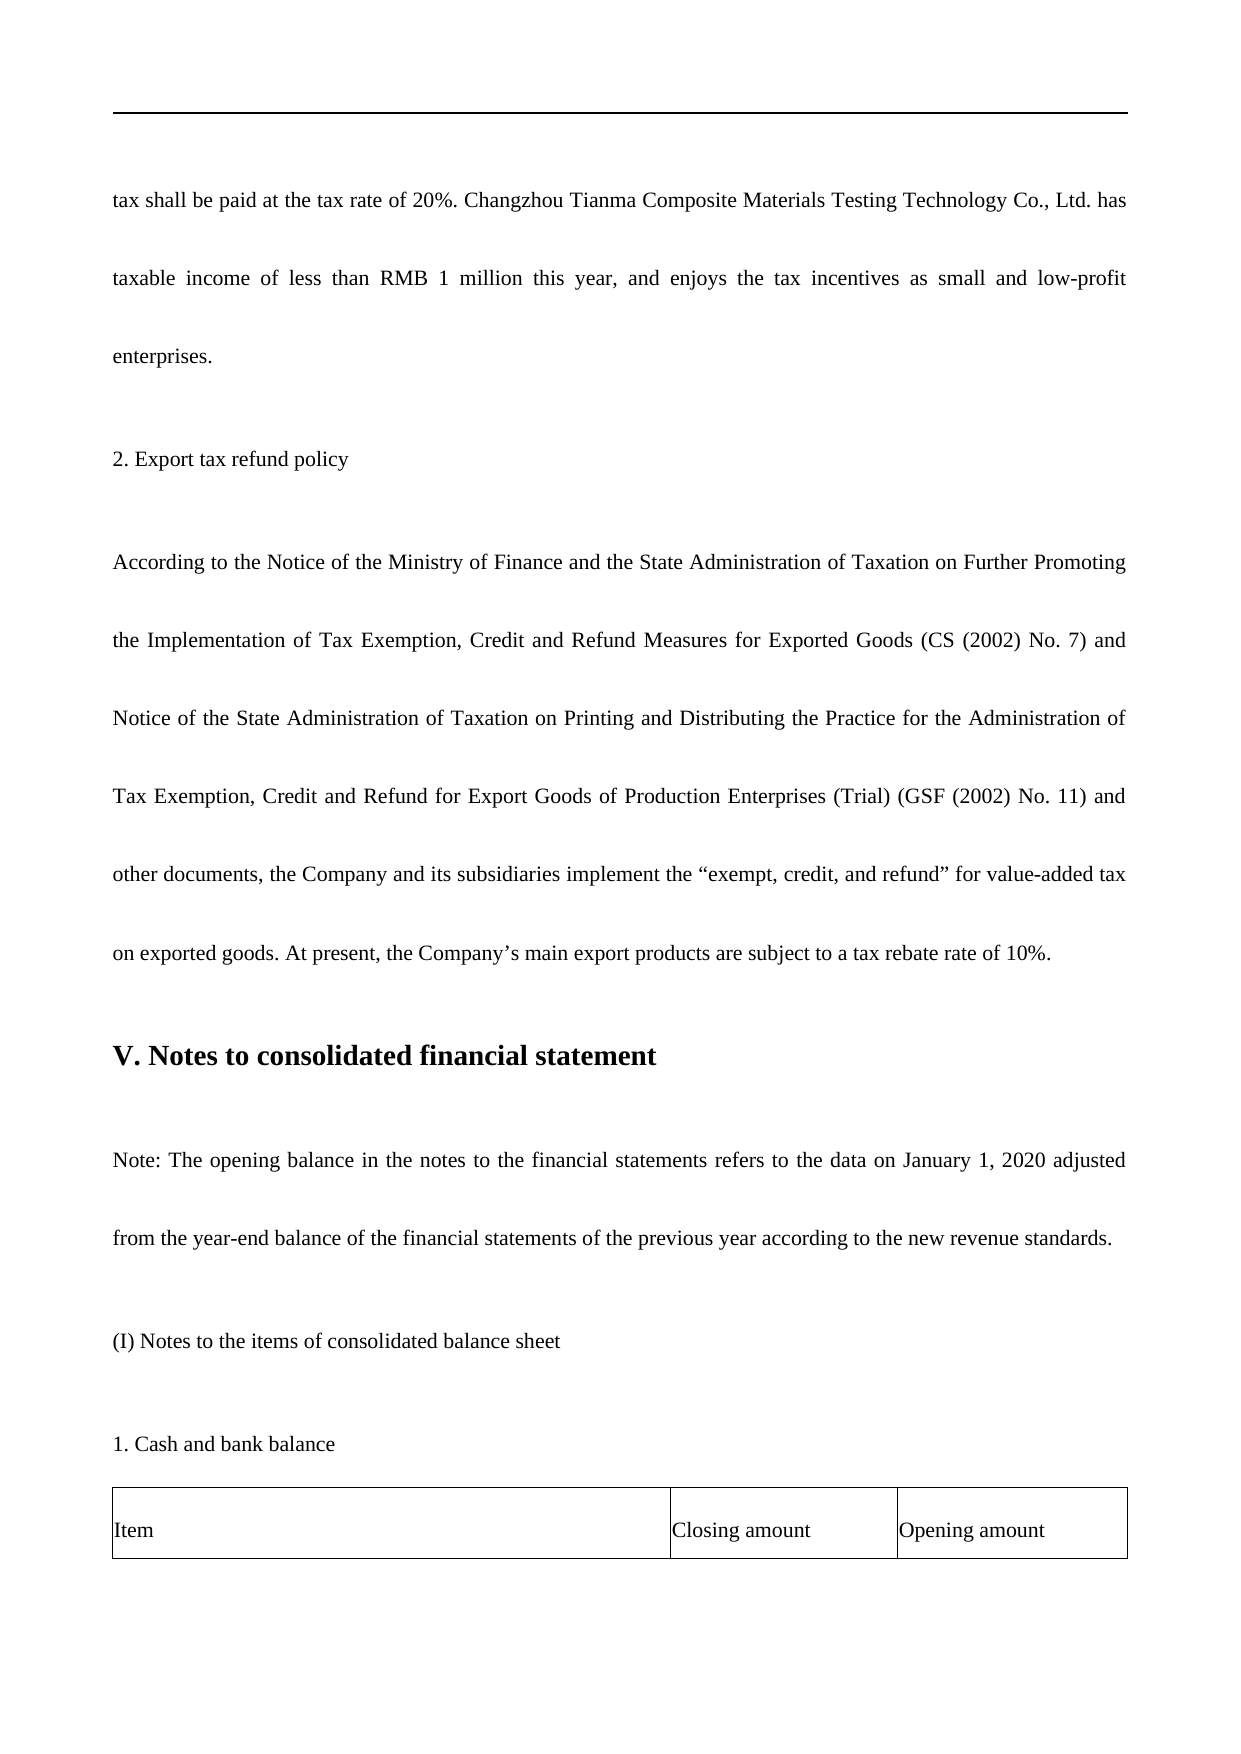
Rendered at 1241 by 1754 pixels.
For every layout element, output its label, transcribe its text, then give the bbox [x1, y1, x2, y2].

text V. Notes to consolidated financial statement [112, 1013, 1128, 1076]
text According to the Notice of the Ministry of Finance and the State Administration of Taxation on Further Promoting the Implementation of Tax Exemption, Credit and Refund Measures for Exported Goods (CS (2002) No. 7) and Notice of the State Administration of Taxation on Printing and Distributing the Practice for the Administration of Tax Exemption, Credit and Refund for Export Goods of Production Enterprises (Trial) (GSF (2002) No. 11) and other documents, the Company and its subsidiaries implement the “exempt, credit, and refund” for value-added tax on exported goods. At present, the Company’s main export products are subject to a tax rebate rate of 10%. [112, 520, 1128, 973]
table_header Opening amount [898, 1488, 1127, 1558]
table_header Item [113, 1488, 670, 1558]
text (I) Notes to the items of consolidated balance sheet [112, 1299, 1128, 1361]
text 1. Cash and bank balance [112, 1402, 1128, 1464]
text 2. Export tax refund policy [112, 417, 1128, 480]
text Note: The opening balance in the notes to the financial statements refers to the data on January 1, 2020 adjusted from the year-end balance of the financial statements of the previous year according to the new revenue standards. [112, 1118, 1128, 1259]
text tax shall be paid at the tax rate of 20%. Changzhou Tianma Composite Materials Testing Technology Co., Ltd. has taxable income of less than RMB 1 million this year, and enjoys the tax incentives as small and low-profit enterprises. [112, 158, 1128, 377]
table_header Closing amount [671, 1488, 897, 1558]
